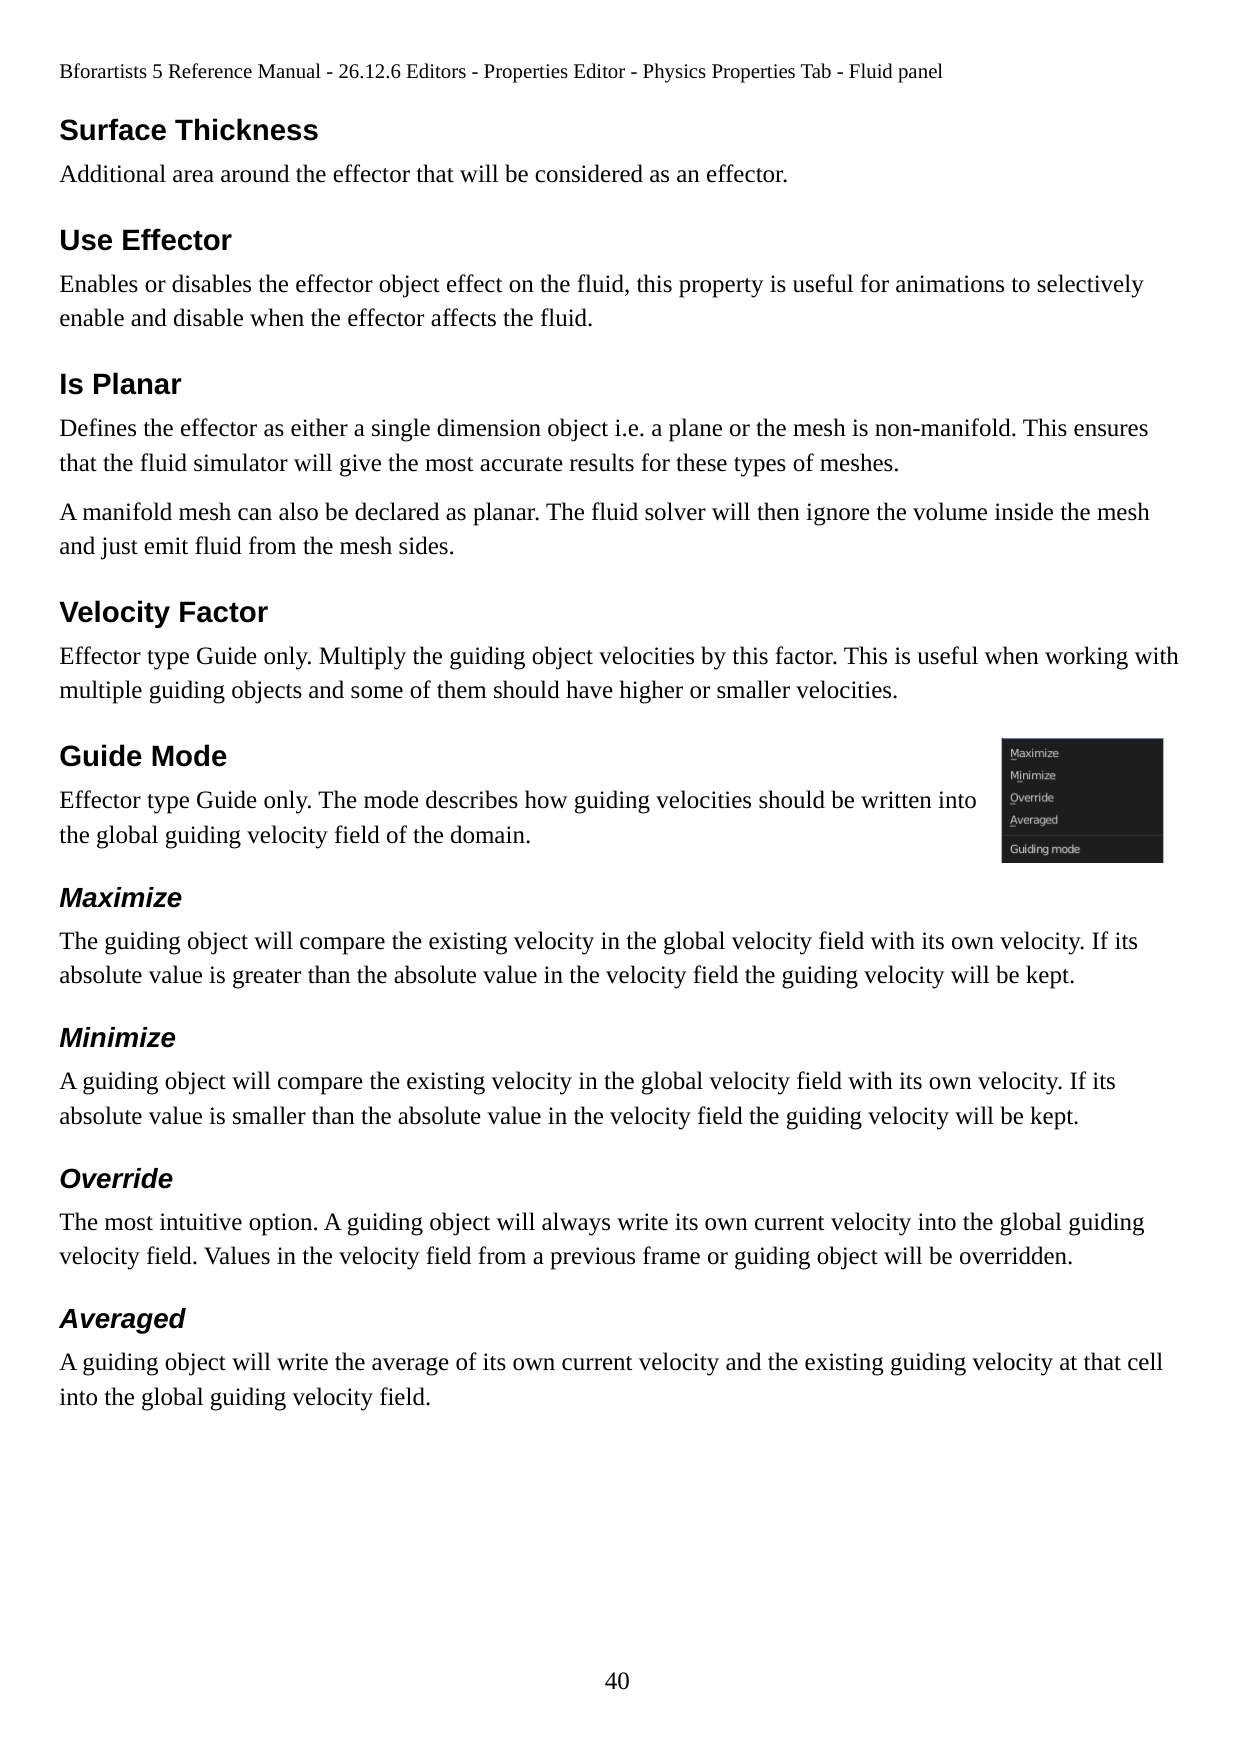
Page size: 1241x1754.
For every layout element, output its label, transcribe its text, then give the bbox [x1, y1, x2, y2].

subtitle Override [59, 1162, 1181, 1194]
subtitle Surface Thickness [59, 113, 1181, 146]
subtitle Maximize [59, 881, 1181, 913]
subtitle [1164, 739, 1181, 773]
text A guiding object will compare the existing velocity in the global velocity field with its own velocity. If its absolute value is smaller than the absolute value in the velocity field the guiding velocity will be kept. [59, 1066, 1181, 1129]
picture [1001, 738, 1164, 863]
subtitle Averaged [59, 1303, 1181, 1334]
text The most intuitive option. A guiding object will always write its own current velocity into the global guiding velocity field. Values in the velocity field from a previous frame or guiding object will be overridden. [59, 1207, 1181, 1270]
text Effector type Guide only. Multiply the guiding object velocities by this factor. This is useful when working with multiple guiding objects and some of them should have higher or smaller velocities. [59, 641, 1181, 704]
subtitle Guide Mode [59, 739, 1001, 773]
subtitle Minimize [59, 1022, 1181, 1054]
text A guiding object will write the average of its own current velocity and the existing guiding velocity at that cell into the global guiding velocity field. [59, 1347, 1181, 1410]
subtitle Velocity Factor [59, 595, 1181, 628]
text Additional area around the effector that will be considered as an effector. [59, 159, 1181, 188]
text The guiding object will compare the existing velocity in the global velocity field with its own velocity. If its absolute value is greater than the absolute value in the velocity field the guiding velocity will be kept. [59, 926, 1181, 989]
text Defines the effector as either a single dimension object i.e. a plane or the mesh is non-manifold. This ensures that the fluid simulator will give the most accurate results for these types of meshes. [59, 413, 1181, 476]
subtitle Is Planar [59, 367, 1181, 401]
text Enables or disables the effector object effect on the fluid, this property is useful for animations to selectively enable and disable when the effector affects the fluid. [59, 269, 1181, 332]
text Effector type Guide only. The mode describes how guiding velocities should be written into the global guiding velocity field of the domain. [59, 785, 1001, 849]
text A manifold mesh can also be declared as planar. The fluid solver will then ignore the volume inside the mesh and just emit fluid from the mesh sides. [59, 497, 1181, 560]
subtitle Use Effector [59, 222, 1181, 256]
